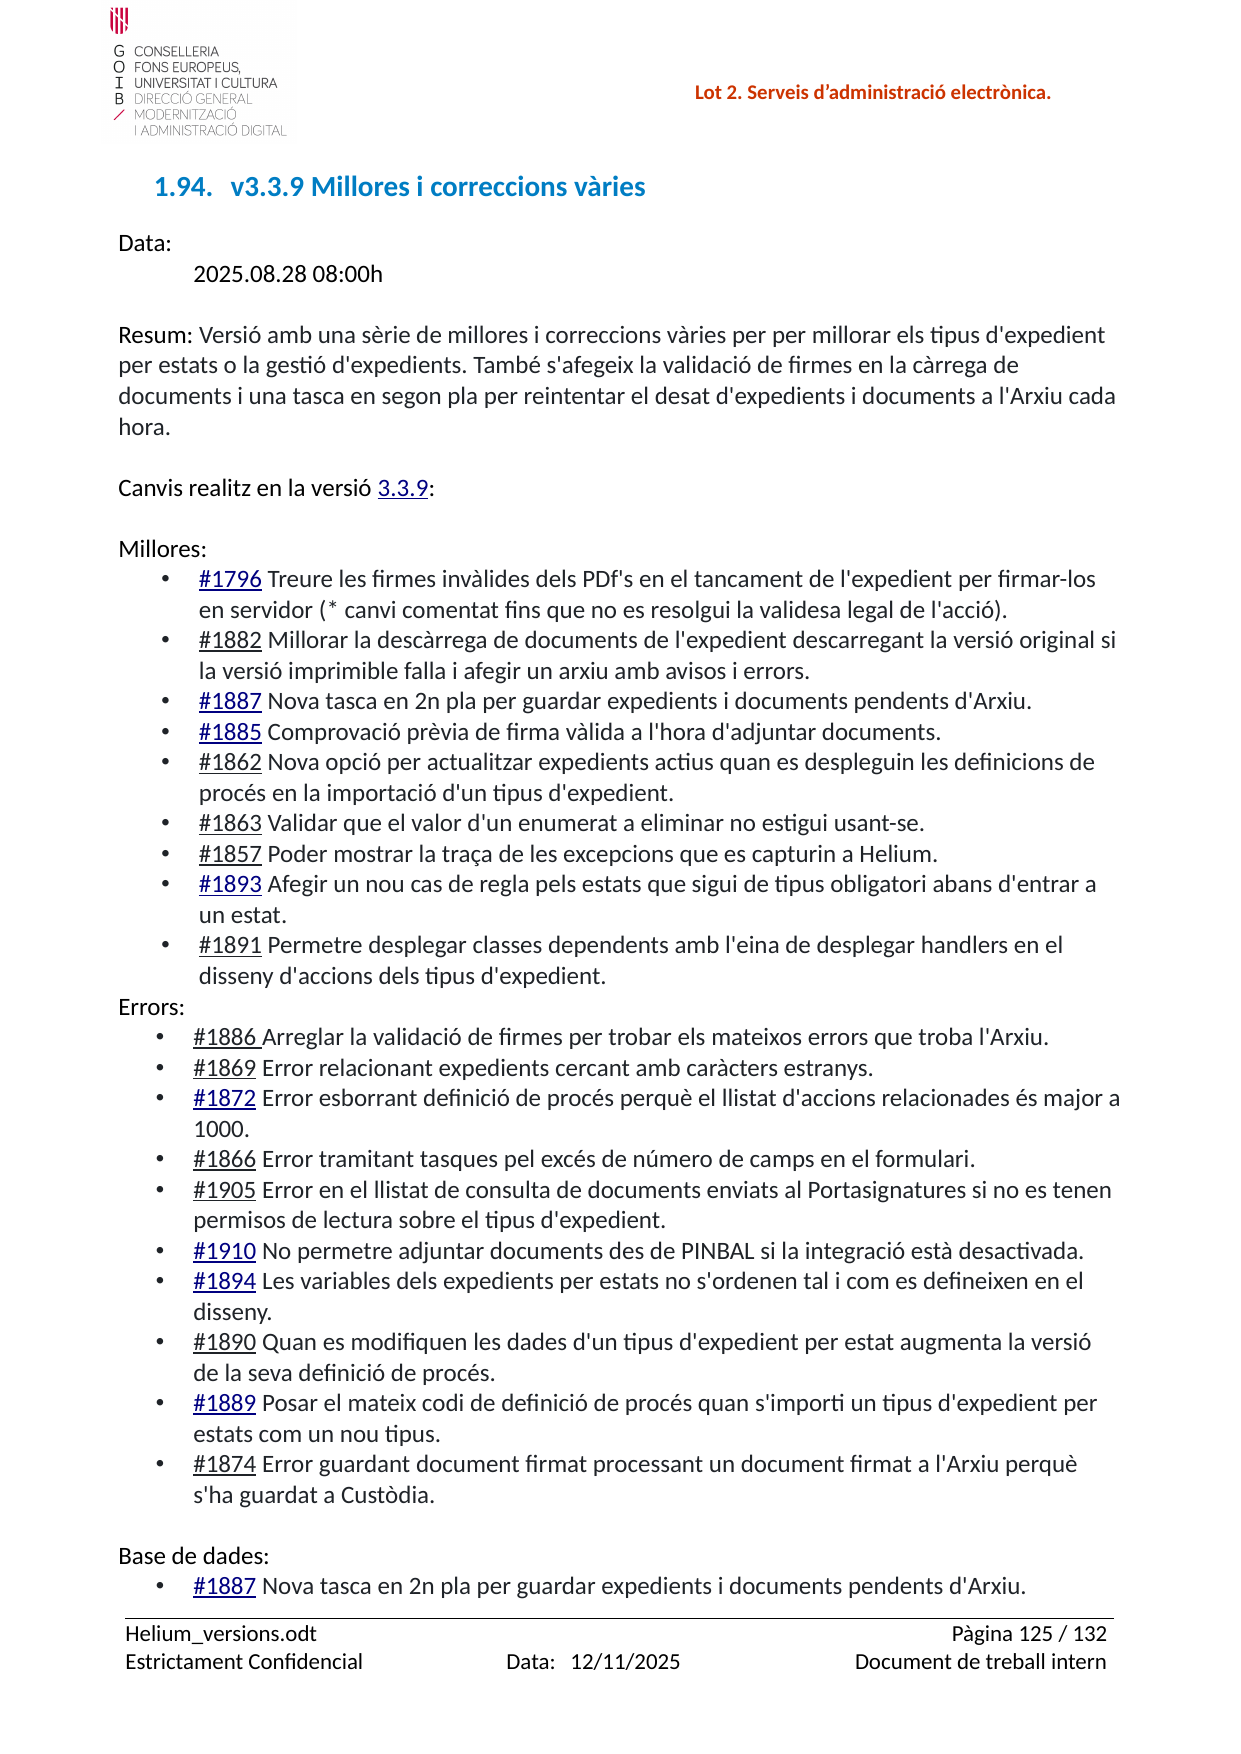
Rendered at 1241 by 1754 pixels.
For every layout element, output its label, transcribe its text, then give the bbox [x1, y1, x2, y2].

list #1891 Permetre desplegar classes dependents amb l'eina de desplegar handlers en el disseny d'accions dels tipus d'expedient. [161, 929, 1122, 991]
list #1890 Quan es modifiquen les dades d'un tipus d'expedient per estat augmenta la versió de la seva definició de procés. [156, 1326, 1122, 1387]
list #1889 Posar el mateix codi de definició de procés quan s'importi un tipus d'expedient per estats com un nou tipus. [156, 1387, 1122, 1448]
list #1796 Treure les firmes invàlides dels PDf's en el tancament de l'expedient per firmar-los en servidor (* canvi comentat fins que no es resolgui la validesa legal de l'acció). [161, 563, 1122, 624]
list #1887 Nova tasca en 2n pla per guardar expedients i documents pendents d'Arxiu. [156, 1571, 1122, 1601]
text Data: [118, 228, 1122, 258]
list #1882 Millorar la descàrrega de documents de l'expedient descarregant la versió original si la versió imprimible falla i afegir un arxiu amb avisos i errors. [161, 624, 1122, 685]
list #1863 Validar que el valor d'un enumerat a eliminar no estigui usant-se. [161, 807, 1122, 838]
list #1893 Afegir un nou cas de regla pels estats que sigui de tipus obligatori abans d'entrar a un estat. [161, 868, 1122, 929]
list #1894 Les variables dels expedients per estats no s'ordenen tal i com es defineixen en el disseny. [156, 1265, 1122, 1326]
text Errors: [118, 991, 1122, 1021]
list #1874 Error guardant document firmat processant un document firmat a l'Arxiu perquè s'ha guardat a Custòdia. [156, 1448, 1122, 1509]
list #1887 Nova tasca en 2n pla per guardar expedients i documents pendents d'Arxiu. [161, 685, 1122, 716]
list #1886 Arreglar la validació de firmes per trobar els mateixos errors que troba l'Arxiu. [156, 1021, 1122, 1052]
subtitle v3.3.9 Millores i correccions vàries [153, 168, 1122, 204]
list #1905 Error en el llistat de consulta de documents enviats al Portasignatures si no es tenen permisos de lectura sobre el tipus d'expedient. [156, 1174, 1122, 1235]
list #1866 Error tramitant tasques pel excés de número de camps en el formulari. [156, 1143, 1122, 1174]
text Canvis realitz en la versió 3.3.9: [118, 472, 1122, 502]
picture [100, 0, 297, 144]
list #1869 Error relacionant expedients cercant amb caràcters estranys. [156, 1052, 1122, 1082]
text Resum: Versió amb una sèrie de millores i correccions vàries per per millorar els tipus d'expedient per estats o la gestió d'expedients. També s'afegeix la validació de firmes en la càrrega de documents i una tasca en segon pla per reintentar el desat d'expedients i documents a l'Arxiu cada hora. [118, 319, 1122, 441]
text Millores: [118, 533, 1122, 563]
list #1862 Nova opció per actualitzar expedients actius quan es despleguin les definicions de procés en la importació d'un tipus d'expedient. [161, 746, 1122, 807]
list #1872 Error esborrant definició de procés perquè el llistat d'accions relacionades és major a 1000. [156, 1082, 1122, 1143]
text Base de dades: [118, 1540, 1122, 1571]
text 2025.08.28 08:00h [118, 258, 1122, 289]
list #1857 Poder mostrar la traça de les excepcions que es capturin a Helium. [161, 838, 1122, 868]
list #1885 Comprovació prèvia de firma vàlida a l'hora d'adjuntar documents. [161, 716, 1122, 746]
list #1910 No permetre adjuntar documents des de PINBAL si la integració està desactivada. [156, 1235, 1122, 1265]
